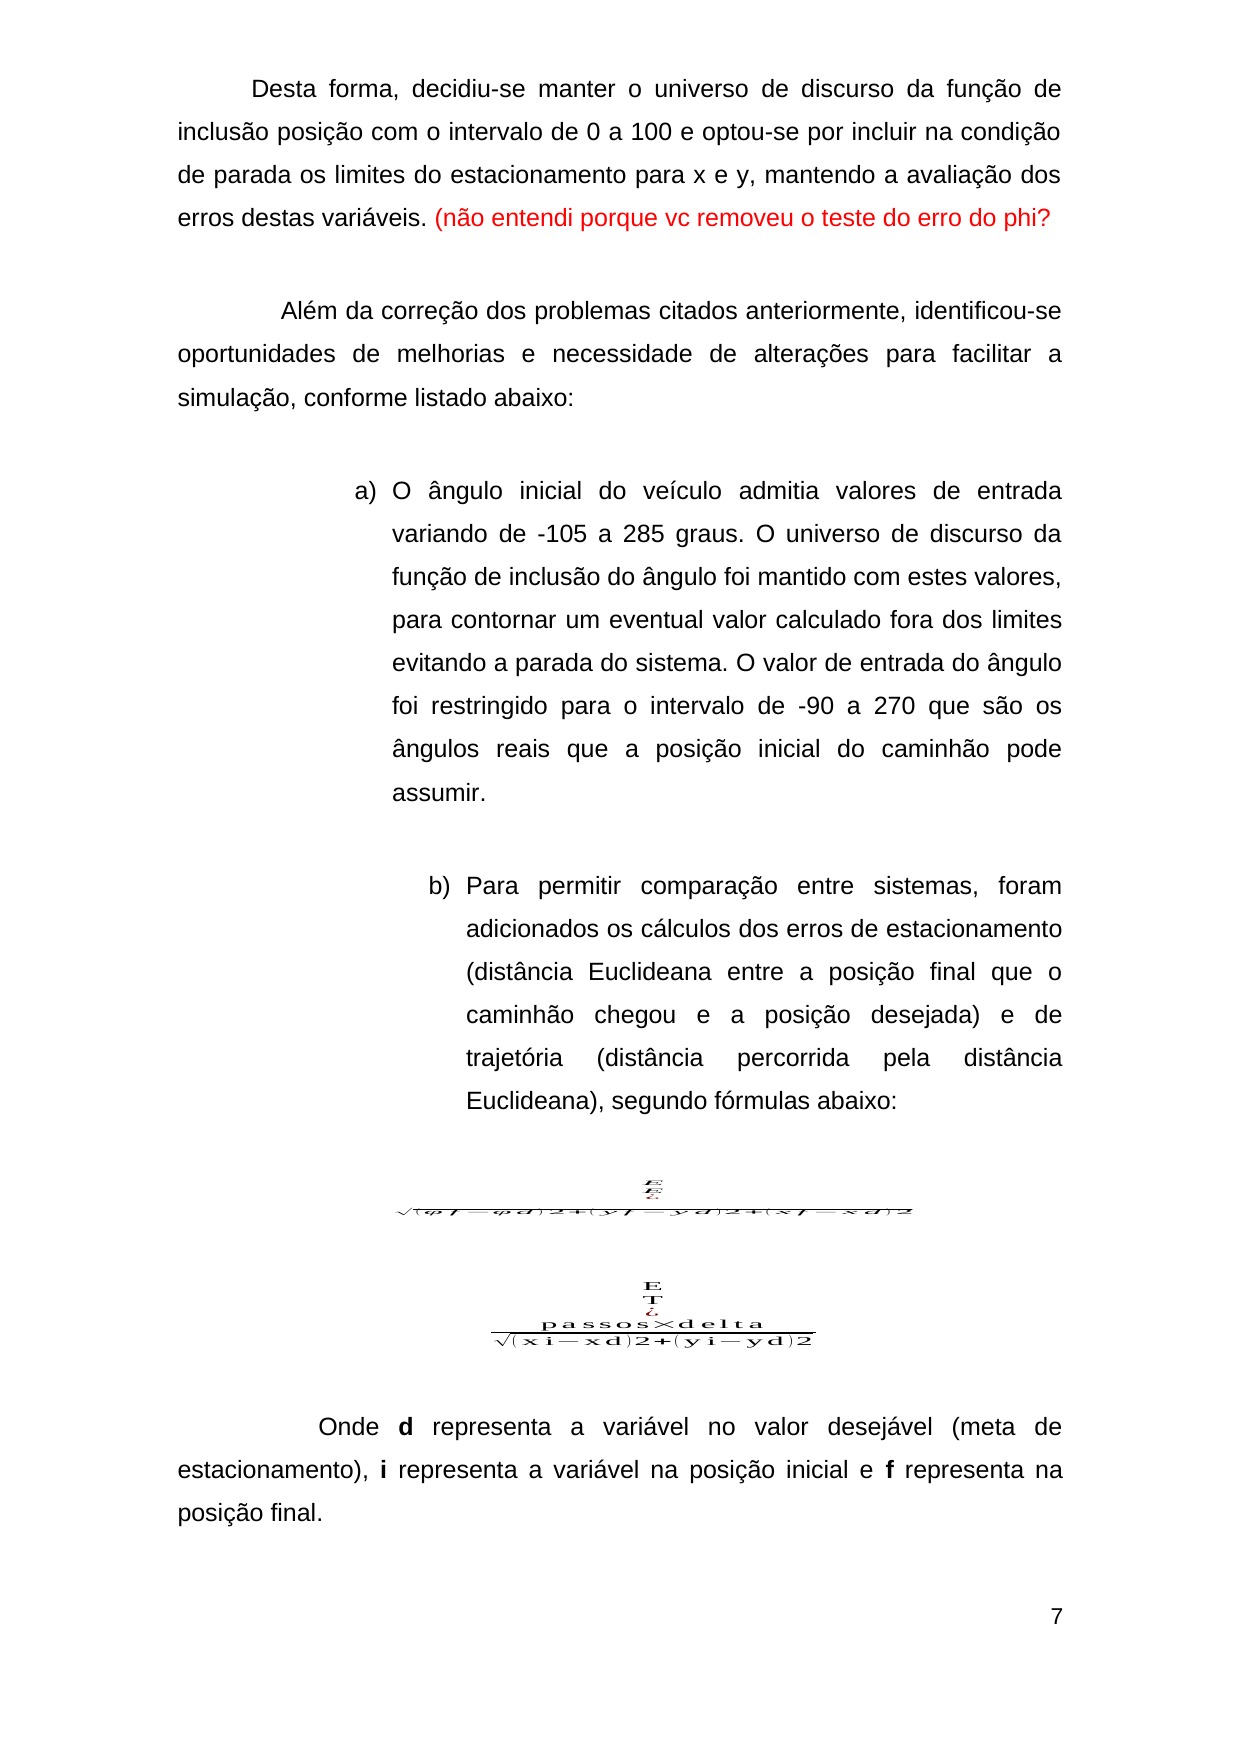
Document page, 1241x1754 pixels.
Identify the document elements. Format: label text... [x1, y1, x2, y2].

list O ângulo inicial do veículo admitia valores de entrada variando de -105 a 285 graus. O universo de discurso da função de inclusão do ângulo foi mantido com estes valores, para contornar um eventual valor calculado fora dos limites evitando a parada do sistema. O valor de entrada do ângulo foi restringido para o intervalo de -90 a 270 que são os ângulos reais que a posição inicial do caminhão pode assumir. [354, 476, 1063, 806]
list Para permitir comparação entre sistemas, foram adicionados os cálculos dos erros de estacionamento (distância Euclideana entre a posição final que o caminhão chegou e a posição desejada) e de trajetória (distância percorrida pela distância Euclideana), segundo fórmulas abaixo: [428, 871, 1063, 1115]
text Desta forma, decidiu-se manter o universo de discurso da função de inclusão posição com o intervalo de 0 a 100 e optou-se por incluir na condição de parada os limites do estacionamento para x e y, mantendo a avaliação dos erros destas variáveis. (não entendi porque vc removeu o teste do erro do phi? [177, 74, 1063, 232]
text Além da correção dos problemas citados anteriormente, identificou-se oportunidades de melhorias e necessidade de alterações para facilitar a simulação, conforme listado abaixo: [177, 296, 1063, 411]
list Onde d representa a variável no valor desejável (meta de estacionamento), i representa a variável na posição inicial e f representa na posição final. [177, 1412, 1063, 1527]
